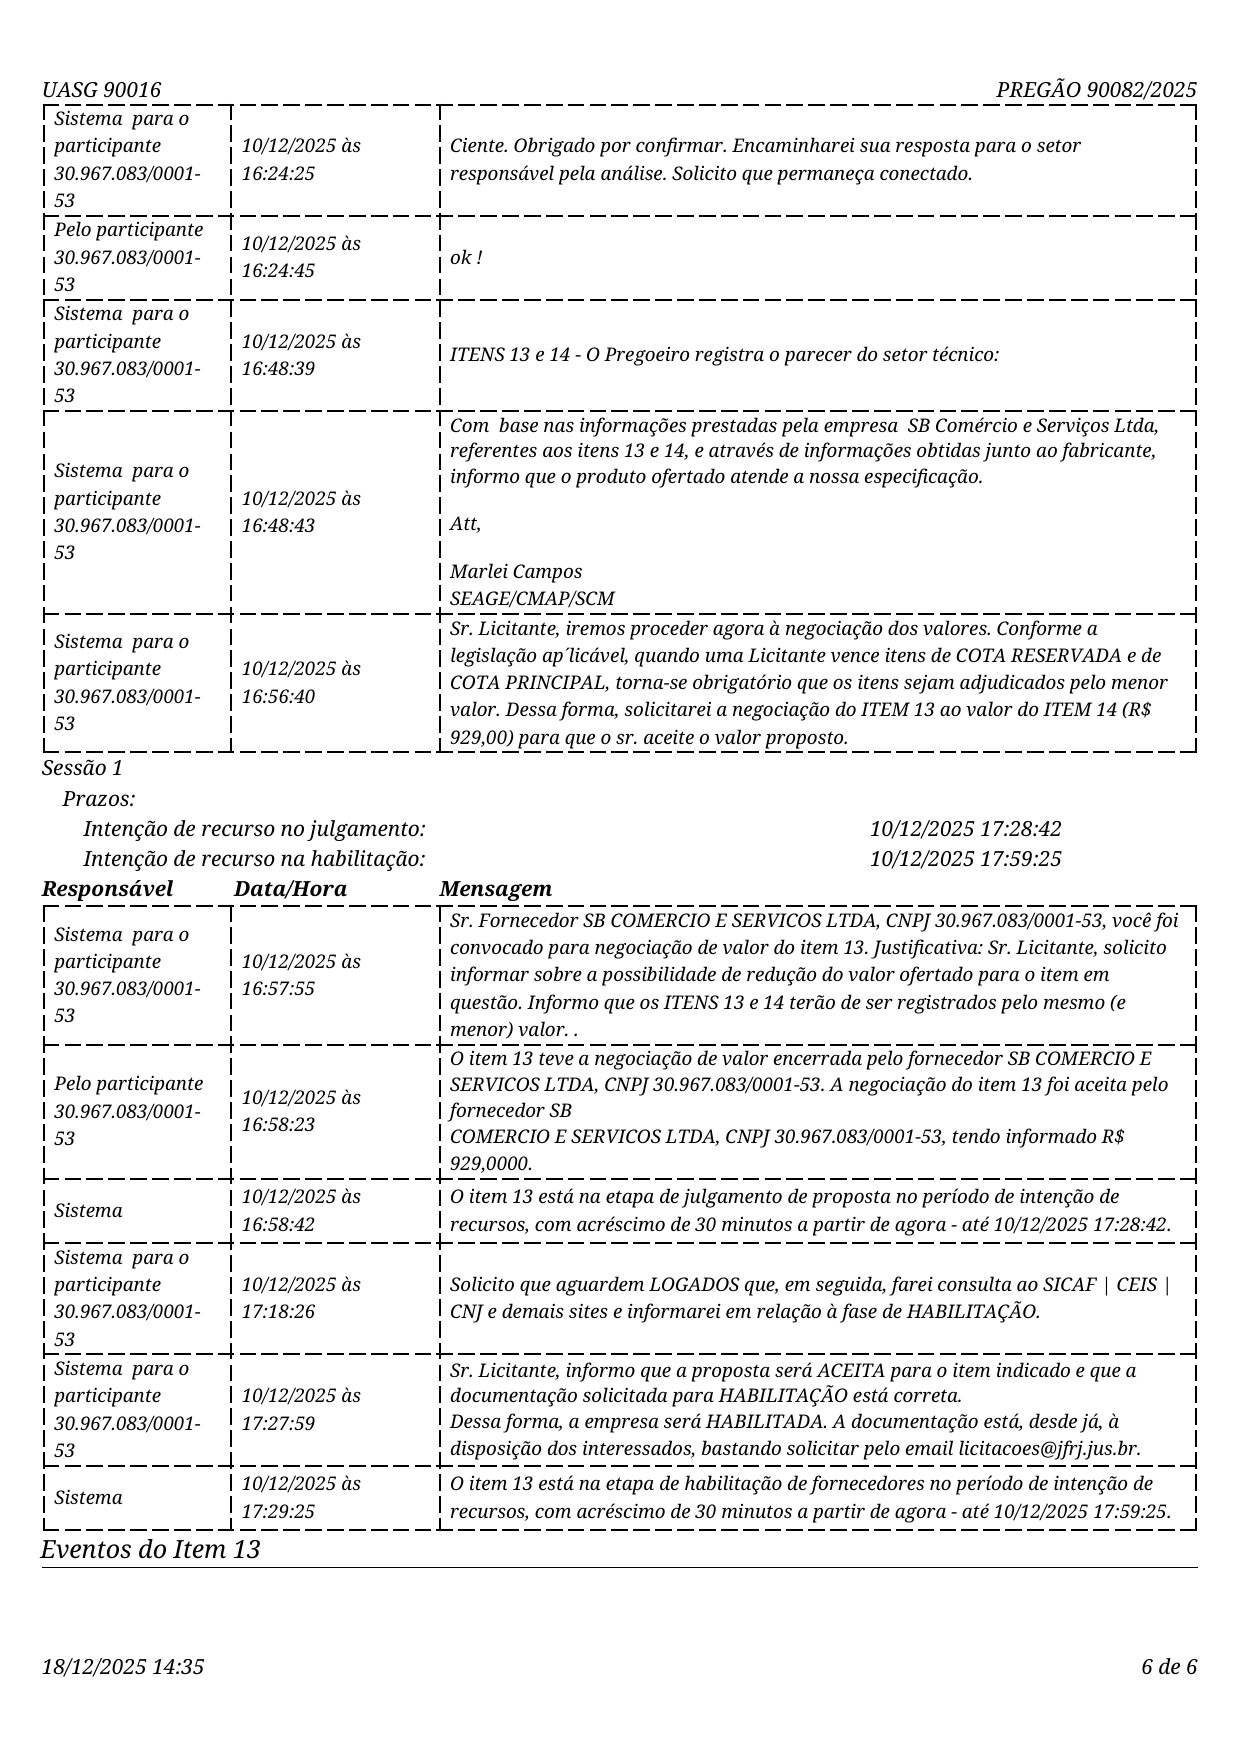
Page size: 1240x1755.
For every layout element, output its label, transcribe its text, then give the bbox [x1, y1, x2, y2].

table_header Sr. Fornecedor SB COMERCIO E SERVICOS LTDA, CNPJ 30.967.083/0001-53, você foi convocado para negociação de valor do item 13. Justificativa: Sr. Licitante, solicito informar sobre a possibilidade de redução do valor ofertado para o item em questão. Informo que os ITENS 13 e 14 terão de ser registrados pelo mesmo (e menor) valor. . [440, 905, 1196, 1044]
table_cell Pelo participante 30.967.083/0001-53 [44, 1044, 231, 1177]
table_cell Pelo participante 30.967.083/0001-53 [44, 215, 231, 299]
table_cell 10/12/2025 às 16:56:40 [231, 613, 439, 751]
table_cell Sistema para o participante 30.967.083/0001-53 [44, 104, 231, 215]
table_cell 10/12/2025 às 16:58:42 [231, 1178, 439, 1242]
table_cell Com base nas informações prestadas pela empresa SB Comércio e Serviços Ltda, referentes aos itens 13 e 14, e através de informações obtidas junto ao fabricante, informo que o produto ofertado atende a nossa especificação. Att, Marlei Campos SEAGE/CMAP/SCM [440, 410, 1196, 613]
table_cell ITENS 13 e 14 - O Pregoeiro registra o parecer do setor técnico: [440, 299, 1196, 410]
table_cell Sistema para o participante 30.967.083/0001-53 [44, 1242, 231, 1353]
table_header 10/12/2025 às 16:57:55 [231, 905, 439, 1044]
table_cell Sr. Licitante, informo que a proposta será ACEITA para o item indicado e que a documentação solicitada para HABILITAÇÃO está correta. Dessa forma, a empresa será HABILITADA. A documentação está, desde já, à disposição dos interessados, bastando solicitar pelo email licitacoes@jfrj.jus.br. [440, 1353, 1196, 1464]
table_cell Sistema [44, 1465, 231, 1529]
table_cell 10/12/2025 às 16:48:43 [231, 410, 439, 613]
table_header Sessão 1 Prazos: [42, 753, 497, 814]
table_cell Ciente. Obrigado por confirmar. Encaminharei sua resposta para o setor responsável pela análise. Solicito que permaneça conectado. [440, 104, 1196, 215]
table_cell 10/12/2025 às 16:58:23 [231, 1044, 439, 1177]
table_cell Sistema para o participante 30.967.083/0001-53 [44, 410, 231, 613]
table_cell Sistema [44, 1178, 231, 1242]
table_cell 10/12/2025 às 17:29:25 [231, 1465, 439, 1529]
table_cell 10/12/2025 17:59:25 [498, 844, 1064, 874]
table_cell 10/12/2025 às 17:18:26 [231, 1242, 439, 1353]
table_cell Intenção de recurso na habilitação: [42, 844, 497, 874]
table_cell Solicito que aguardem LOGADOS que, em seguida, farei consulta ao SICAF | CEIS | CNJ e demais sites e informarei em relação à fase de HABILITAÇÃO. [440, 1242, 1196, 1353]
table_cell 10/12/2025 às 16:24:25 [231, 104, 439, 215]
table_header Sistema para o participante 30.967.083/0001-53 [44, 905, 231, 1044]
table_cell O item 13 está na etapa de julgamento de proposta no período de intenção de recursos, com acréscimo de 30 minutos a partir de agora - até 10/12/2025 17:28:42. [440, 1178, 1196, 1242]
table_cell 10/12/2025 às 17:27:59 [231, 1353, 439, 1464]
table_cell Intenção de recurso no julgamento: [42, 814, 497, 844]
table_cell 10/12/2025 17:28:42 [498, 814, 1064, 844]
table_cell O item 13 está na etapa de habilitação de fornecedores no período de intenção de recursos, com acréscimo de 30 minutos a partir de agora - até 10/12/2025 17:59:25. [440, 1465, 1196, 1529]
table_cell 10/12/2025 às 16:24:45 [231, 215, 439, 299]
table_cell O item 13 teve a negociação de valor encerrada pelo fornecedor SB COMERCIO E SERVICOS LTDA, CNPJ 30.967.083/0001-53. A negociação do item 13 foi aceita pelo fornecedor SB COMERCIO E SERVICOS LTDA, CNPJ 30.967.083/0001-53, tendo informado R$ 929,0000. [440, 1044, 1196, 1177]
text Eventos do Item 13 [40, 1531, 1200, 1565]
table_header [498, 753, 1064, 814]
table_cell Sr. Licitante, iremos proceder agora à negociação dos valores. Conforme a legislação ap´licável, quando uma Licitante vence itens de COTA RESERVADA e de COTA PRINCIPAL, torna-se obrigatório que os itens sejam adjudicados pelo menor valor. Dessa forma, solicitarei a negociação do ITEM 13 ao valor do ITEM 14 (R$ 929,00) para que o sr. aceite o valor proposto. [440, 613, 1196, 751]
table_cell Sistema para o participante 30.967.083/0001-53 [44, 613, 231, 751]
table_cell ok ! [440, 215, 1196, 299]
table_cell Sistema para o participante 30.967.083/0001-53 [44, 1353, 231, 1464]
table_cell 10/12/2025 às 16:48:39 [231, 299, 439, 410]
text Responsável Data/Hora Mensagem [42, 874, 1200, 903]
table_cell Sistema para o participante 30.967.083/0001-53 [44, 299, 231, 410]
